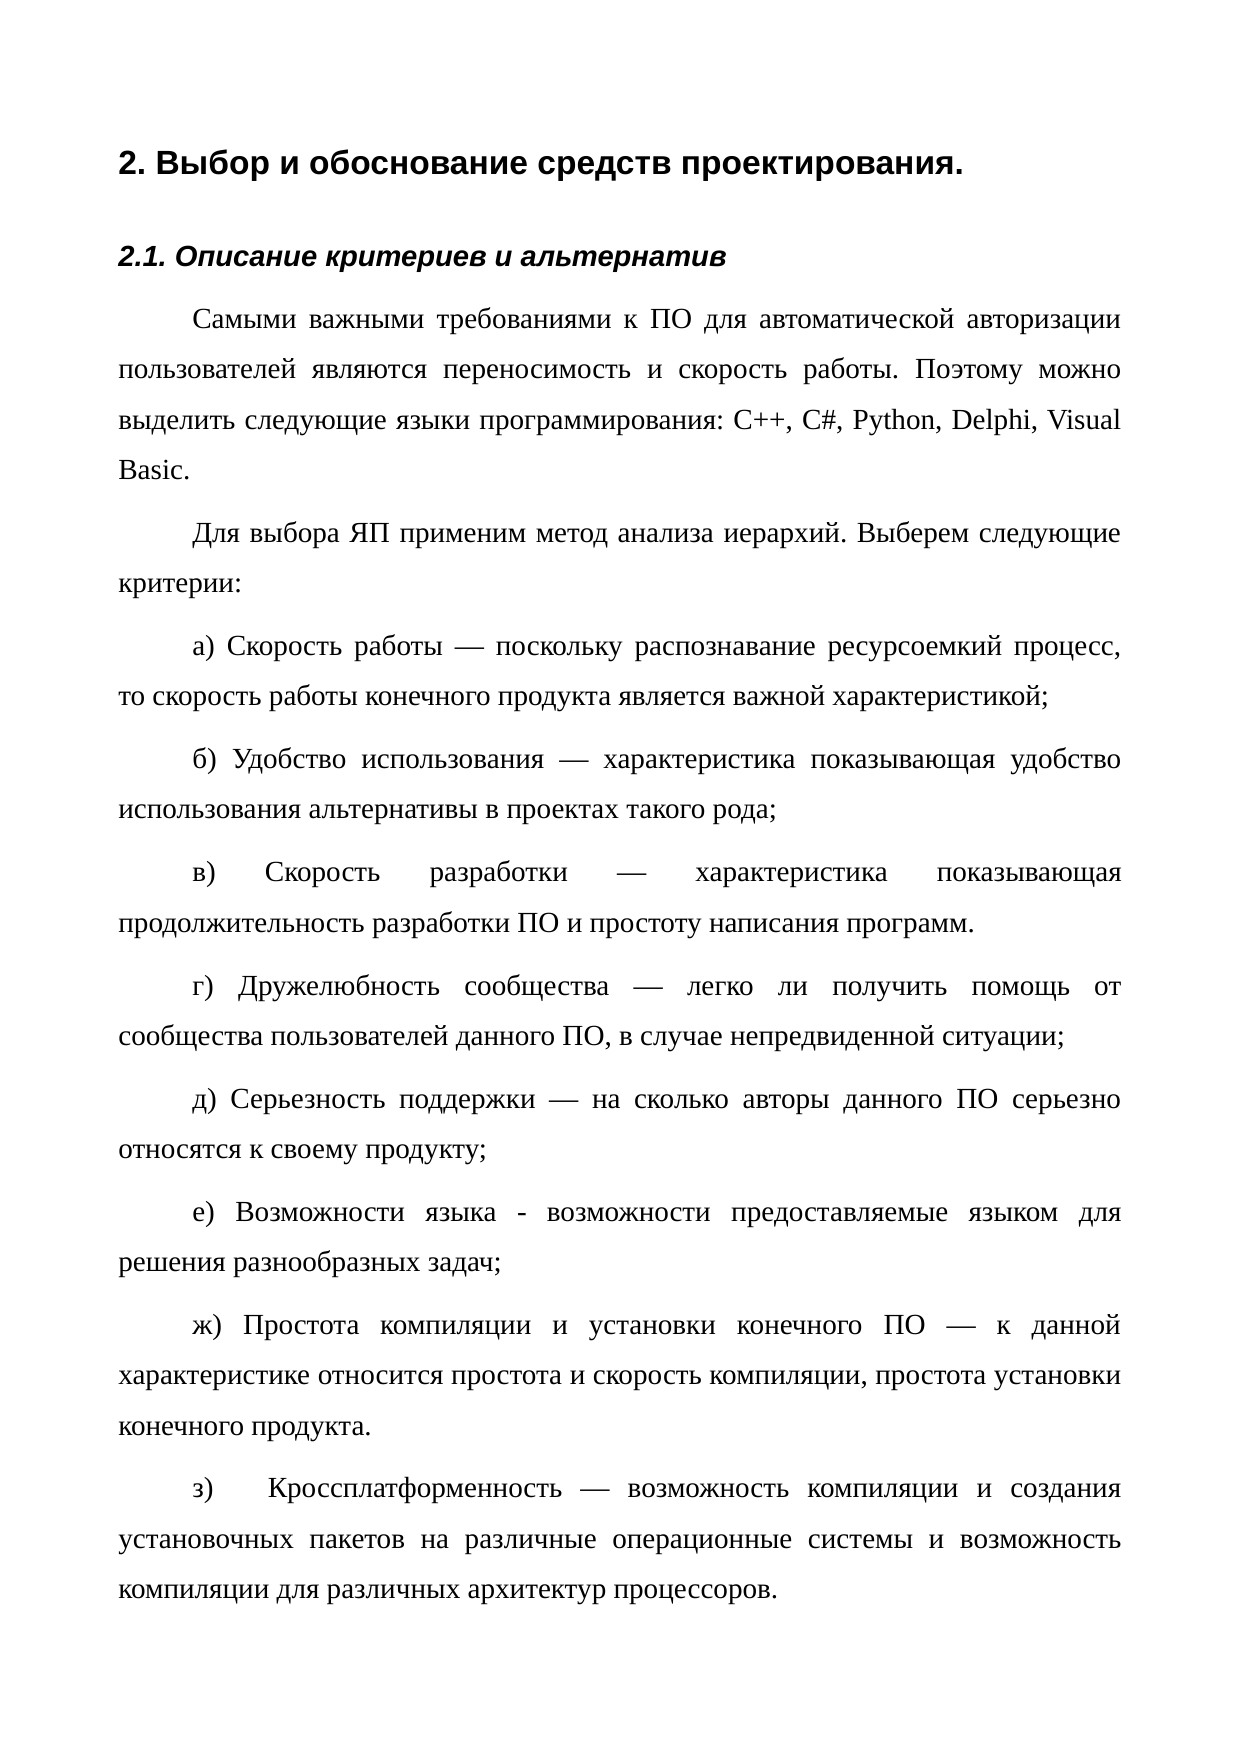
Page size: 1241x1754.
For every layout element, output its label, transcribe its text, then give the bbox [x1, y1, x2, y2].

text Самыми важными требованиями к ПО для автоматической авторизации пользователей являются переносимость и скорость работы. Поэтому можно выделить следующие языки программирования: C++, C#, Python, Delphi, Visual Basic. [118, 301, 1122, 486]
subtitle 2. Выбор и обоснование средств проектирования. [118, 143, 1122, 182]
text а) Скорость работы — поскольку распознавание ресурсоемкий процесс, то скорость работы конечного продукта является важной характеристикой; [118, 628, 1122, 712]
text е) Возможности языка - возможности предоставляемые языком для решения разнообразных задач; [118, 1194, 1122, 1278]
text ж) Простота компиляции и установки конечного ПО — к данной характеристике относится простота и скорость компиляции, простота установки конечного продукта. [118, 1307, 1122, 1441]
subtitle 2.1. Описание критериев и альтернатив [118, 238, 1122, 272]
text з) Кроссплатформенность — возможность компиляции и создания установочных пакетов на различные операционные системы и возможность компиляции для различных архитектур процессоров. [118, 1470, 1122, 1604]
text г) Дружелюбность сообщества — легко ли получить помощь от сообщества пользователей данного ПО, в случае непредвиденной ситуации; [118, 968, 1122, 1051]
text в) Скорость разработки — характеристика показывающая продолжительность разработки ПО и простоту написания программ. [118, 854, 1122, 938]
text б) Удобство использования — характеристика показывающая удобство использования альтернативы в проектах такого рода; [118, 741, 1122, 825]
text Для выбора ЯП применим метод анализа иерархий. Выберем следующие критерии: [118, 515, 1122, 599]
text д) Серьезность поддержки — на сколько авторы данного ПО серьезно относятся к своему продукту; [118, 1081, 1122, 1164]
